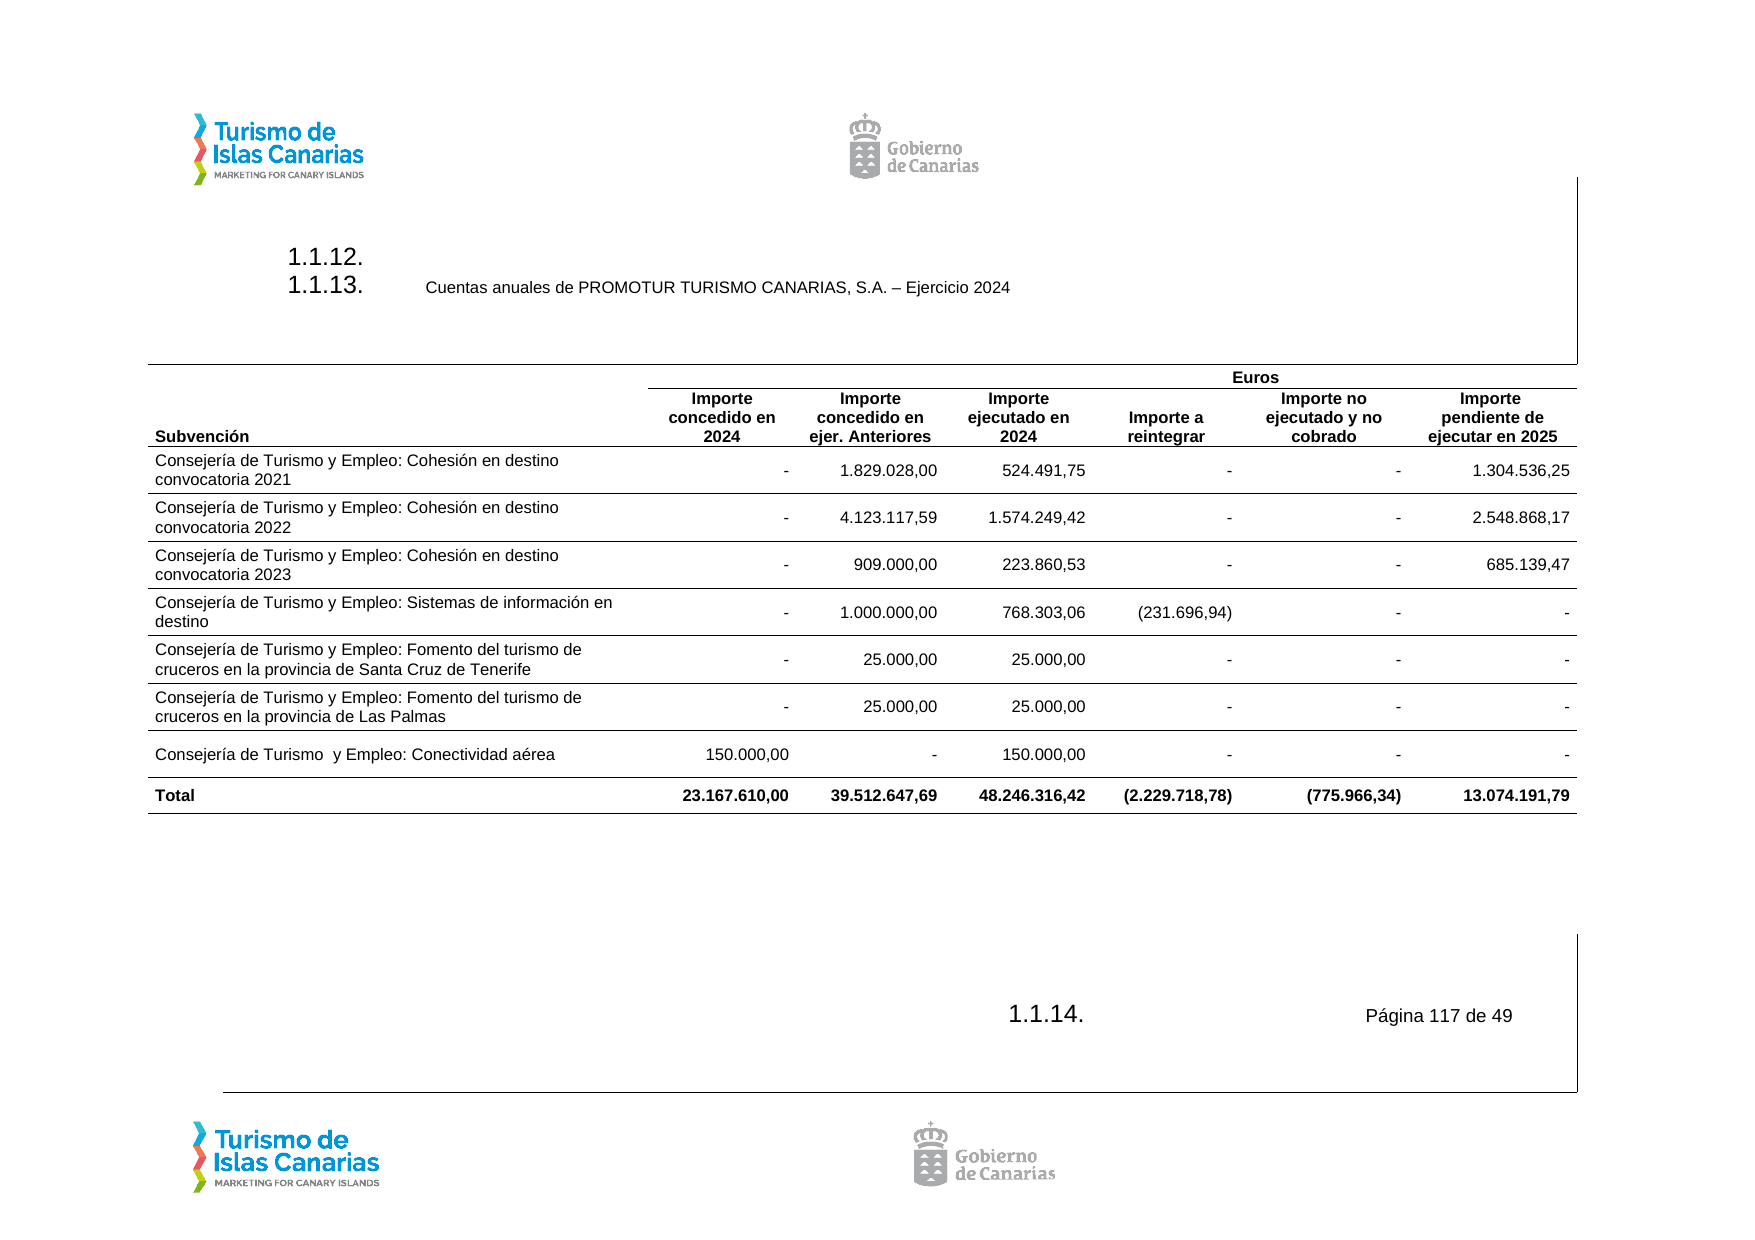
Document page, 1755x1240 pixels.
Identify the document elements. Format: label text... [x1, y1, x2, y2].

table_cell 25.000,00 [796, 684, 944, 730]
table_cell - [648, 589, 796, 635]
table_cell 4.123.117,59 [796, 494, 944, 541]
table_cell - [1408, 684, 1577, 730]
table_cell 909.000,00 [796, 542, 944, 588]
table_cell - [1093, 494, 1239, 541]
table_cell - [1239, 542, 1408, 588]
table_cell 25.000,00 [796, 636, 944, 682]
table_cell - [648, 494, 796, 541]
table_cell 768.303,06 [944, 589, 1093, 635]
table_cell Consejería de Turismo y Empleo: Cohesión en destino convocatoria 2023 [148, 542, 648, 588]
table_cell (231.696,94) [1093, 589, 1239, 635]
table_cell 685.139,47 [1408, 542, 1577, 588]
table_cell 13.074.191,79 [1408, 778, 1577, 812]
table_cell 2.548.868,17 [1408, 494, 1577, 541]
table_cell (775.966,34) [1239, 778, 1408, 812]
table_cell Importe concedido en ejer. Anteriores [796, 389, 944, 446]
table_cell 150.000,00 [648, 731, 796, 777]
table_cell 524.491,75 [944, 447, 1093, 493]
table_cell 25.000,00 [944, 636, 1093, 682]
table_cell Consejería de Turismo y Empleo: Fomento del turismo de cruceros en la provincia de Santa Cruz de Tenerife [148, 636, 648, 682]
table_cell - [796, 731, 944, 777]
table_cell Importe concedido en 2024 [648, 389, 796, 446]
table_cell - [1093, 636, 1239, 682]
table_cell - [1239, 684, 1408, 730]
table_cell - [1093, 542, 1239, 588]
table_header Euros [956, 365, 1556, 387]
table_cell Consejería de Turismo y Empleo: Cohesión en destino convocatoria 2022 [148, 494, 648, 541]
table_cell Importe no ejecutado y no cobrado [1239, 389, 1408, 446]
table_cell Subvención [148, 388, 648, 446]
table_cell Importe ejecutado en 2024 [944, 389, 1093, 446]
table_cell - [648, 542, 796, 588]
table_cell - [1239, 731, 1408, 777]
table_cell - [1239, 447, 1408, 493]
table_cell 23.167.610,00 [648, 778, 796, 812]
table_cell - [648, 684, 796, 730]
table_cell - [1408, 589, 1577, 635]
table_header [787, 365, 956, 387]
table_cell Importe pendiente de ejecutar en 2025 [1408, 389, 1577, 446]
table_cell 48.246.316,42 [944, 778, 1093, 812]
table_cell 39.512.647,69 [796, 778, 944, 812]
table_cell 1.304.536,25 [1408, 447, 1577, 493]
table_header [648, 365, 787, 387]
table_cell (2.229.718,78) [1093, 778, 1239, 812]
table_cell 150.000,00 [944, 731, 1093, 777]
table_cell - [1093, 684, 1239, 730]
table_cell 1.829.028,00 [796, 447, 944, 493]
table_cell - [1093, 731, 1239, 777]
table_cell 223.860,53 [944, 542, 1093, 588]
table_cell - [648, 636, 796, 682]
table_cell Consejería de Turismo y Empleo: Sistemas de información en destino [148, 589, 648, 635]
table_cell Importe a reintegrar [1093, 389, 1239, 446]
table_cell 1.574.249,42 [944, 494, 1093, 541]
table_cell 1.000.000,00 [796, 589, 944, 635]
table_header [148, 365, 648, 387]
table_cell - [1239, 636, 1408, 682]
table_cell - [1239, 494, 1408, 541]
table_cell - [1408, 636, 1577, 682]
table_cell - [1093, 447, 1239, 493]
table_cell - [648, 447, 796, 493]
table_cell - [1239, 589, 1408, 635]
table_cell Total [148, 778, 648, 812]
table_cell Consejería de Turismo y Empleo: Cohesión en destino convocatoria 2021 [148, 447, 648, 493]
table_cell 25.000,00 [944, 684, 1093, 730]
table_header [1556, 364, 1577, 387]
table_cell - [1408, 731, 1577, 777]
table_cell Consejería de Turismo y Empleo: Conectividad aérea [148, 731, 648, 777]
table_cell Consejería de Turismo y Empleo: Fomento del turismo de cruceros en la provincia de Las Palmas [148, 684, 648, 730]
